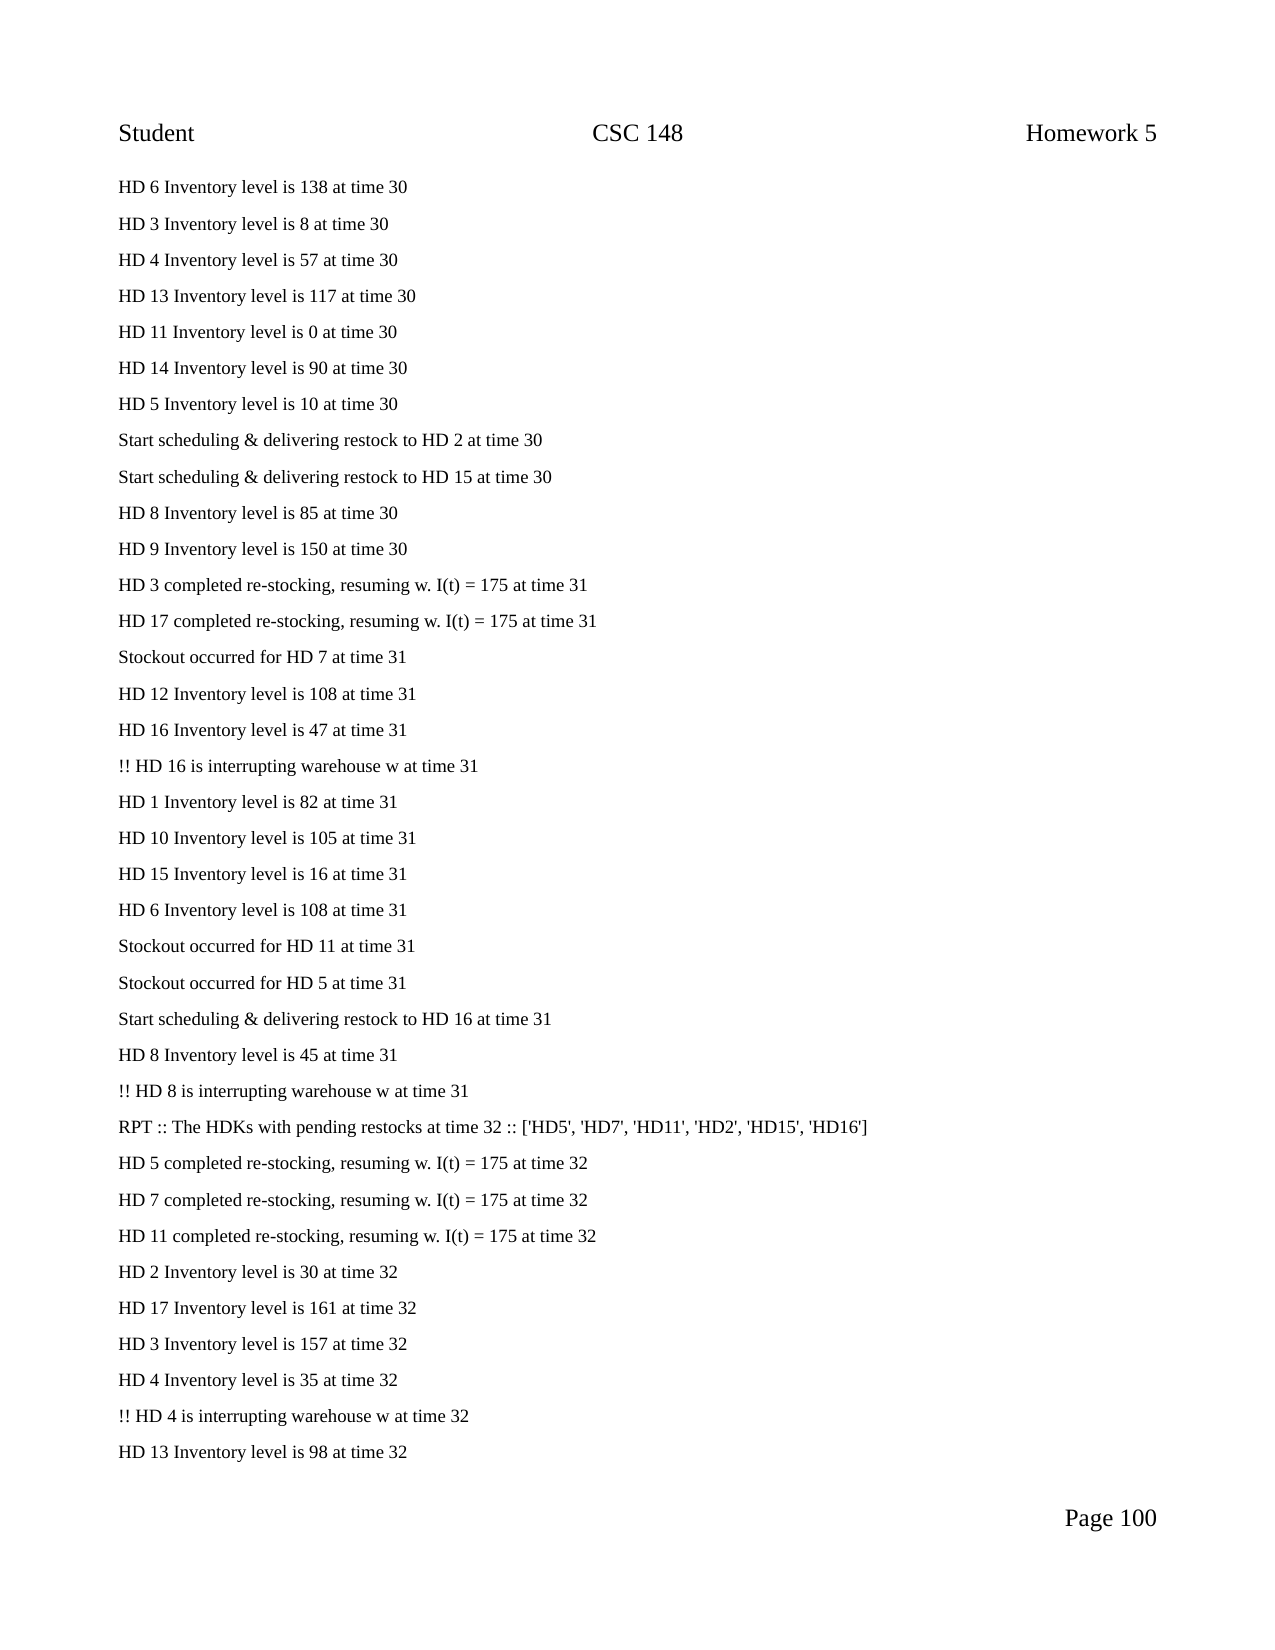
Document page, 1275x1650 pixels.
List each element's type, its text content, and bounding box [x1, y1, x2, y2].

text Stockout occurred for HD 11 at time 31 [118, 935, 1157, 957]
text HD 8 Inventory level is 45 at time 31 [118, 1044, 1157, 1065]
text Start scheduling & delivering restock to HD 16 at time 31 [118, 1008, 1157, 1029]
text HD 10 Inventory level is 105 at time 31 [118, 827, 1157, 848]
text Start scheduling & delivering restock to HD 15 at time 30 [118, 466, 1157, 487]
text HD 13 Inventory level is 117 at time 30 [118, 285, 1157, 306]
text Start scheduling & delivering restock to HD 2 at time 30 [118, 429, 1157, 451]
text !! HD 8 is interrupting warehouse w at time 31 [118, 1080, 1157, 1102]
text HD 5 Inventory level is 10 at time 30 [118, 393, 1157, 415]
text Stockout occurred for HD 7 at time 31 [118, 646, 1157, 668]
text !! HD 4 is interrupting warehouse w at time 32 [118, 1405, 1157, 1427]
text HD 1 Inventory level is 82 at time 31 [118, 791, 1157, 812]
text HD 3 completed re-stocking, resuming w. I(t) = 175 at time 31 [118, 574, 1157, 596]
text HD 17 completed re-stocking, resuming w. I(t) = 175 at time 31 [118, 610, 1157, 632]
text HD 14 Inventory level is 90 at time 30 [118, 357, 1157, 379]
text HD 5 completed re-stocking, resuming w. I(t) = 175 at time 32 [118, 1152, 1157, 1174]
text HD 8 Inventory level is 85 at time 30 [118, 502, 1157, 523]
text HD 3 Inventory level is 157 at time 32 [118, 1333, 1157, 1354]
text HD 7 completed re-stocking, resuming w. I(t) = 175 at time 32 [118, 1188, 1157, 1210]
text HD 6 Inventory level is 138 at time 30 [118, 176, 1157, 198]
text HD 13 Inventory level is 98 at time 32 [118, 1441, 1157, 1463]
text HD 11 completed re-stocking, resuming w. I(t) = 175 at time 32 [118, 1224, 1157, 1246]
text HD 12 Inventory level is 108 at time 31 [118, 682, 1157, 704]
text RPT :: The HDKs with pending restocks at time 32 :: ['HD5', 'HD7', 'HD11', 'HD2', 'HD15', 'HD16'] [118, 1116, 1157, 1138]
text HD 11 Inventory level is 0 at time 30 [118, 321, 1157, 342]
text HD 17 Inventory level is 161 at time 32 [118, 1297, 1157, 1318]
text HD 9 Inventory level is 150 at time 30 [118, 538, 1157, 559]
text Stockout occurred for HD 5 at time 31 [118, 972, 1157, 993]
text HD 4 Inventory level is 35 at time 32 [118, 1369, 1157, 1391]
text HD 3 Inventory level is 8 at time 30 [118, 212, 1157, 234]
text !! HD 16 is interrupting warehouse w at time 31 [118, 755, 1157, 776]
text HD 2 Inventory level is 30 at time 32 [118, 1261, 1157, 1282]
text HD 16 Inventory level is 47 at time 31 [118, 718, 1157, 740]
text HD 15 Inventory level is 16 at time 31 [118, 863, 1157, 885]
text HD 6 Inventory level is 108 at time 31 [118, 899, 1157, 921]
text HD 4 Inventory level is 57 at time 30 [118, 249, 1157, 270]
